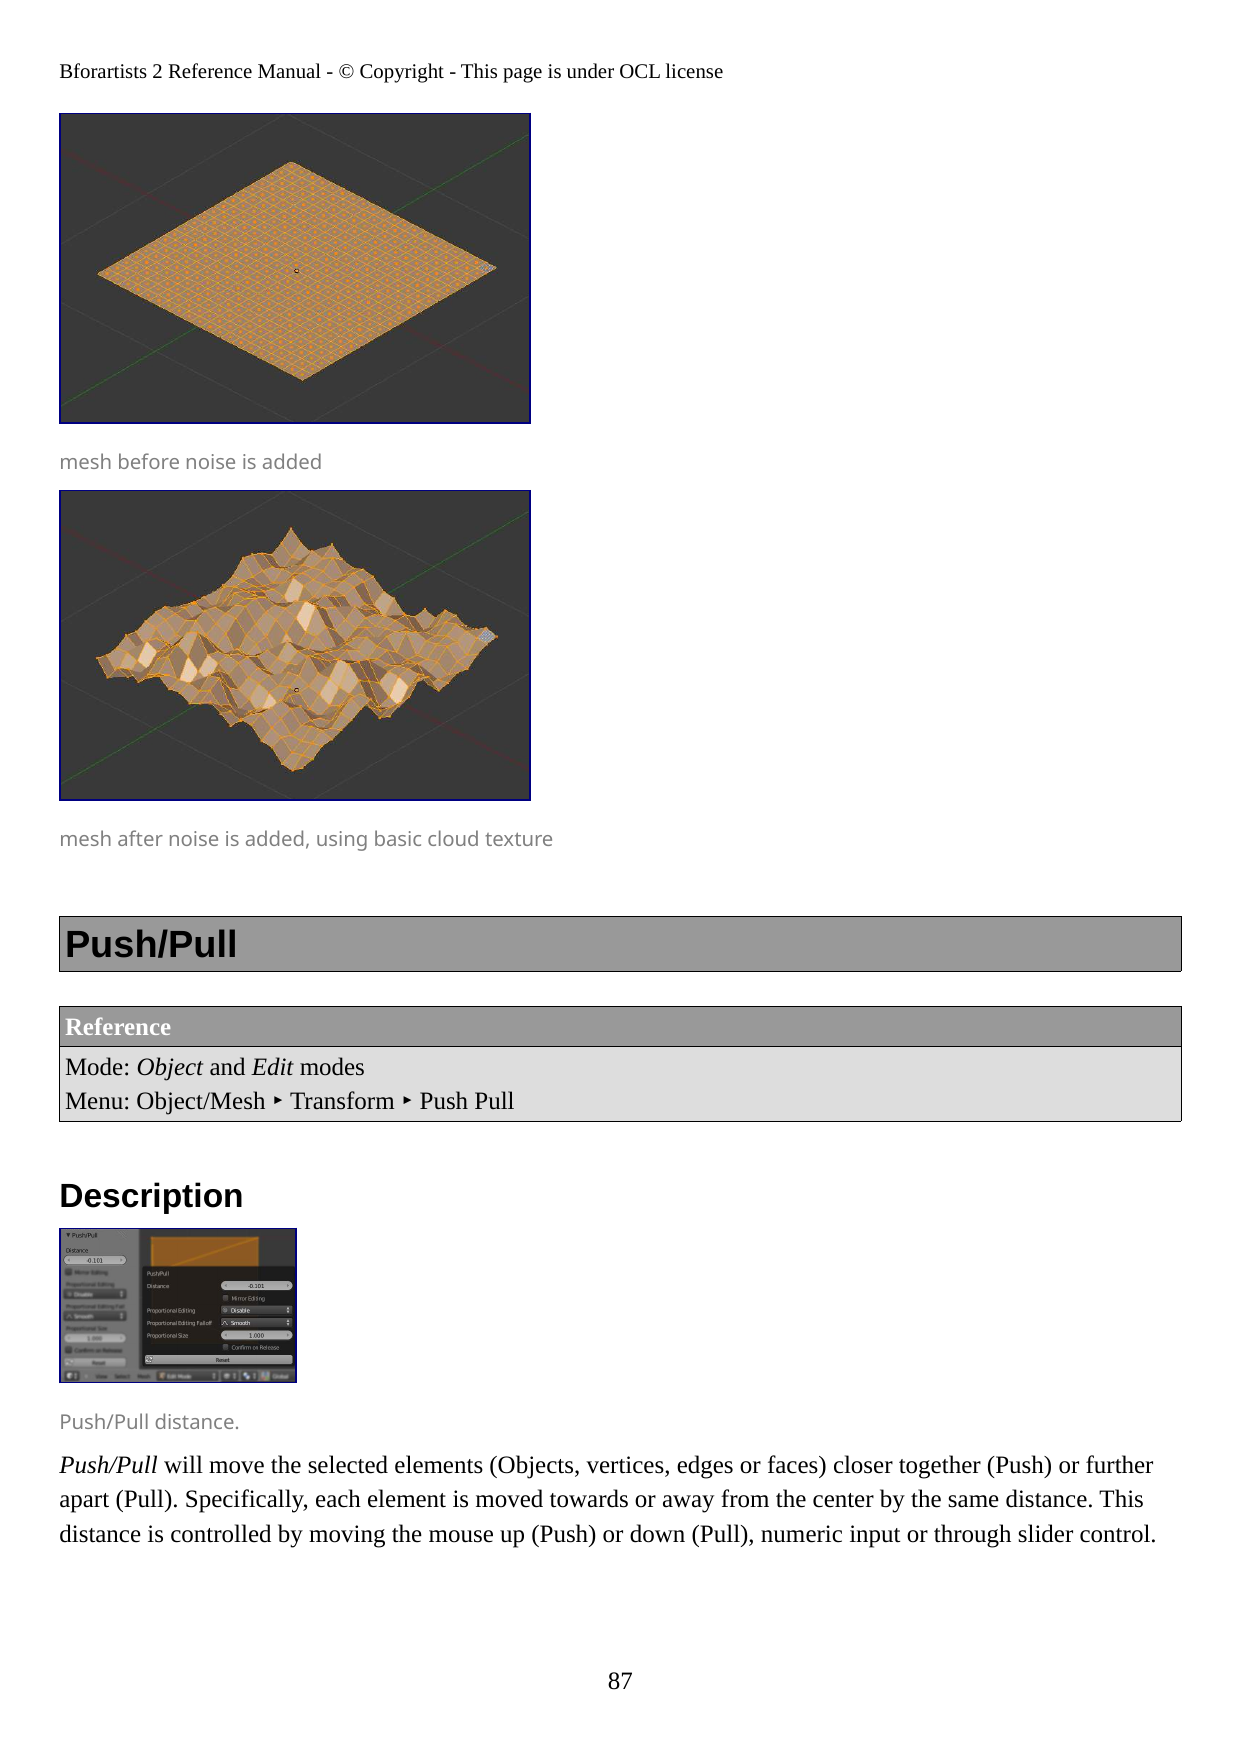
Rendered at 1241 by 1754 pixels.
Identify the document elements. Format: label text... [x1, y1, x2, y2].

picture [61, 114, 529, 422]
picture [61, 1229, 295, 1382]
text mesh after noise is added, using basic cloud texture [59, 821, 1181, 852]
table_header Reference [60, 1007, 1181, 1046]
subtitle Description [59, 1176, 1181, 1215]
text Push/Pull distance. [59, 1404, 1181, 1435]
text Push/Pull will move the selected elements (Objects, vertices, edges or faces) closer together (Push) or further apart (Pull). Specifically, each element is moved towards or away from the center by the same distance. This distance is controlled by moving the mouse up (Push) or down (Pull), numeric input or through slider control. [59, 1450, 1181, 1547]
picture [61, 491, 529, 799]
text mesh before noise is added [59, 444, 1181, 475]
table_header Push/Pull [60, 917, 1181, 971]
table_cell Mode: Object and Edit modes Menu: Object/Mesh ‣ Transform ‣ Push Pull [60, 1047, 1181, 1121]
